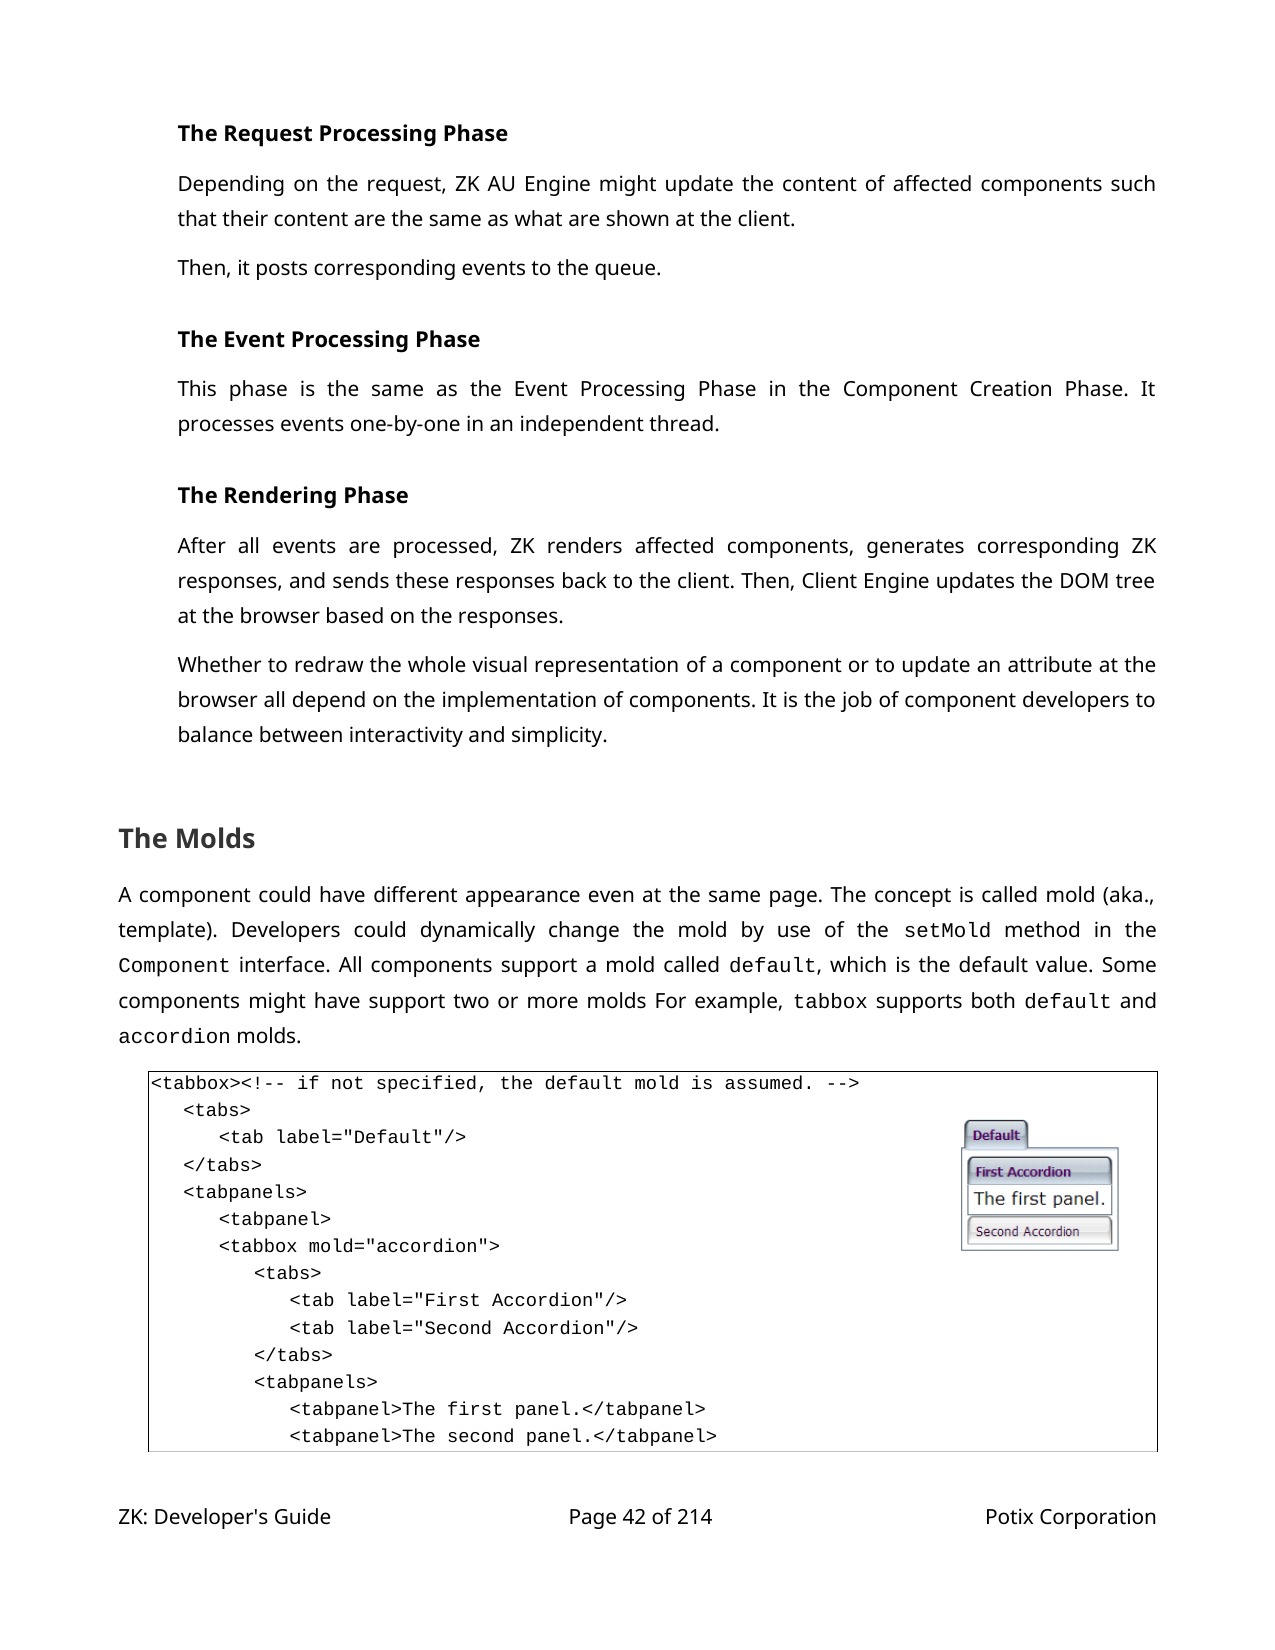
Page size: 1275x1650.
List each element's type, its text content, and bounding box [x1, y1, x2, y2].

subtitle The Rendering Phase [177, 480, 1157, 510]
text <tab label="Default"/> [149, 1125, 958, 1149]
text Depending on the request, ZK AU Engine might update the content of affected components such that their content are the same as what are shown at the client. [177, 169, 1157, 232]
text Whether to redraw the whole visual representation of a component or to update an attribute at the browser all depend on the implementation of components. It is the job of component developers to balance between interactivity and simplicity. [177, 650, 1157, 749]
text <tabpanels> [149, 1179, 958, 1204]
subtitle The Molds [118, 819, 1157, 856]
text <tabbox mold="accordion"> [149, 1234, 1157, 1258]
text [1127, 1207, 1157, 1231]
text <tabpanels> [149, 1370, 1157, 1394]
text [1127, 1152, 1157, 1177]
text <tabpanel> [149, 1207, 958, 1231]
subtitle The Event Processing Phase [177, 323, 1157, 353]
text [1127, 1125, 1157, 1149]
text <tabs> [149, 1098, 1157, 1122]
text <tabpanel>The first panel.</tabpanel> [149, 1397, 1157, 1421]
text <tab label="Second Accordion"/> [149, 1316, 1157, 1340]
text </tabs> [149, 1343, 1157, 1367]
text </tabs> [149, 1152, 958, 1177]
text <tab label="First Accordion"/> [149, 1288, 1157, 1313]
text Then, it posts corresponding events to the queue. [177, 253, 1157, 281]
text <tabs> [149, 1261, 1157, 1285]
text <tabbox><!-- if not specified, the default mold is assumed. --> [149, 1072, 1157, 1095]
text [1127, 1179, 1157, 1204]
subtitle The Request Processing Phase [177, 118, 1157, 148]
text This phase is the same as the Event Processing Phase in the Component Creation Phase. It processes events one-by-one in an independent thread. [177, 374, 1157, 438]
picture [958, 1116, 1127, 1255]
text <tabpanel>The second panel.</tabpanel> [149, 1424, 1157, 1451]
text A component could have different appearance even at the same page. The concept is called mold (aka., template). Developers could dynamically change the mold by use of the setMold method in the Component interface. All components support a mold called default, which is the default value. Some components might have support two or more molds For example, tabbox supports both default and accordion molds. [118, 880, 1157, 1050]
text After all events are processed, ZK renders affected components, generates corresponding ZK responses, and sends these responses back to the client. Then, Client Engine updates the DOM tree at the browser based on the responses. [177, 531, 1157, 629]
